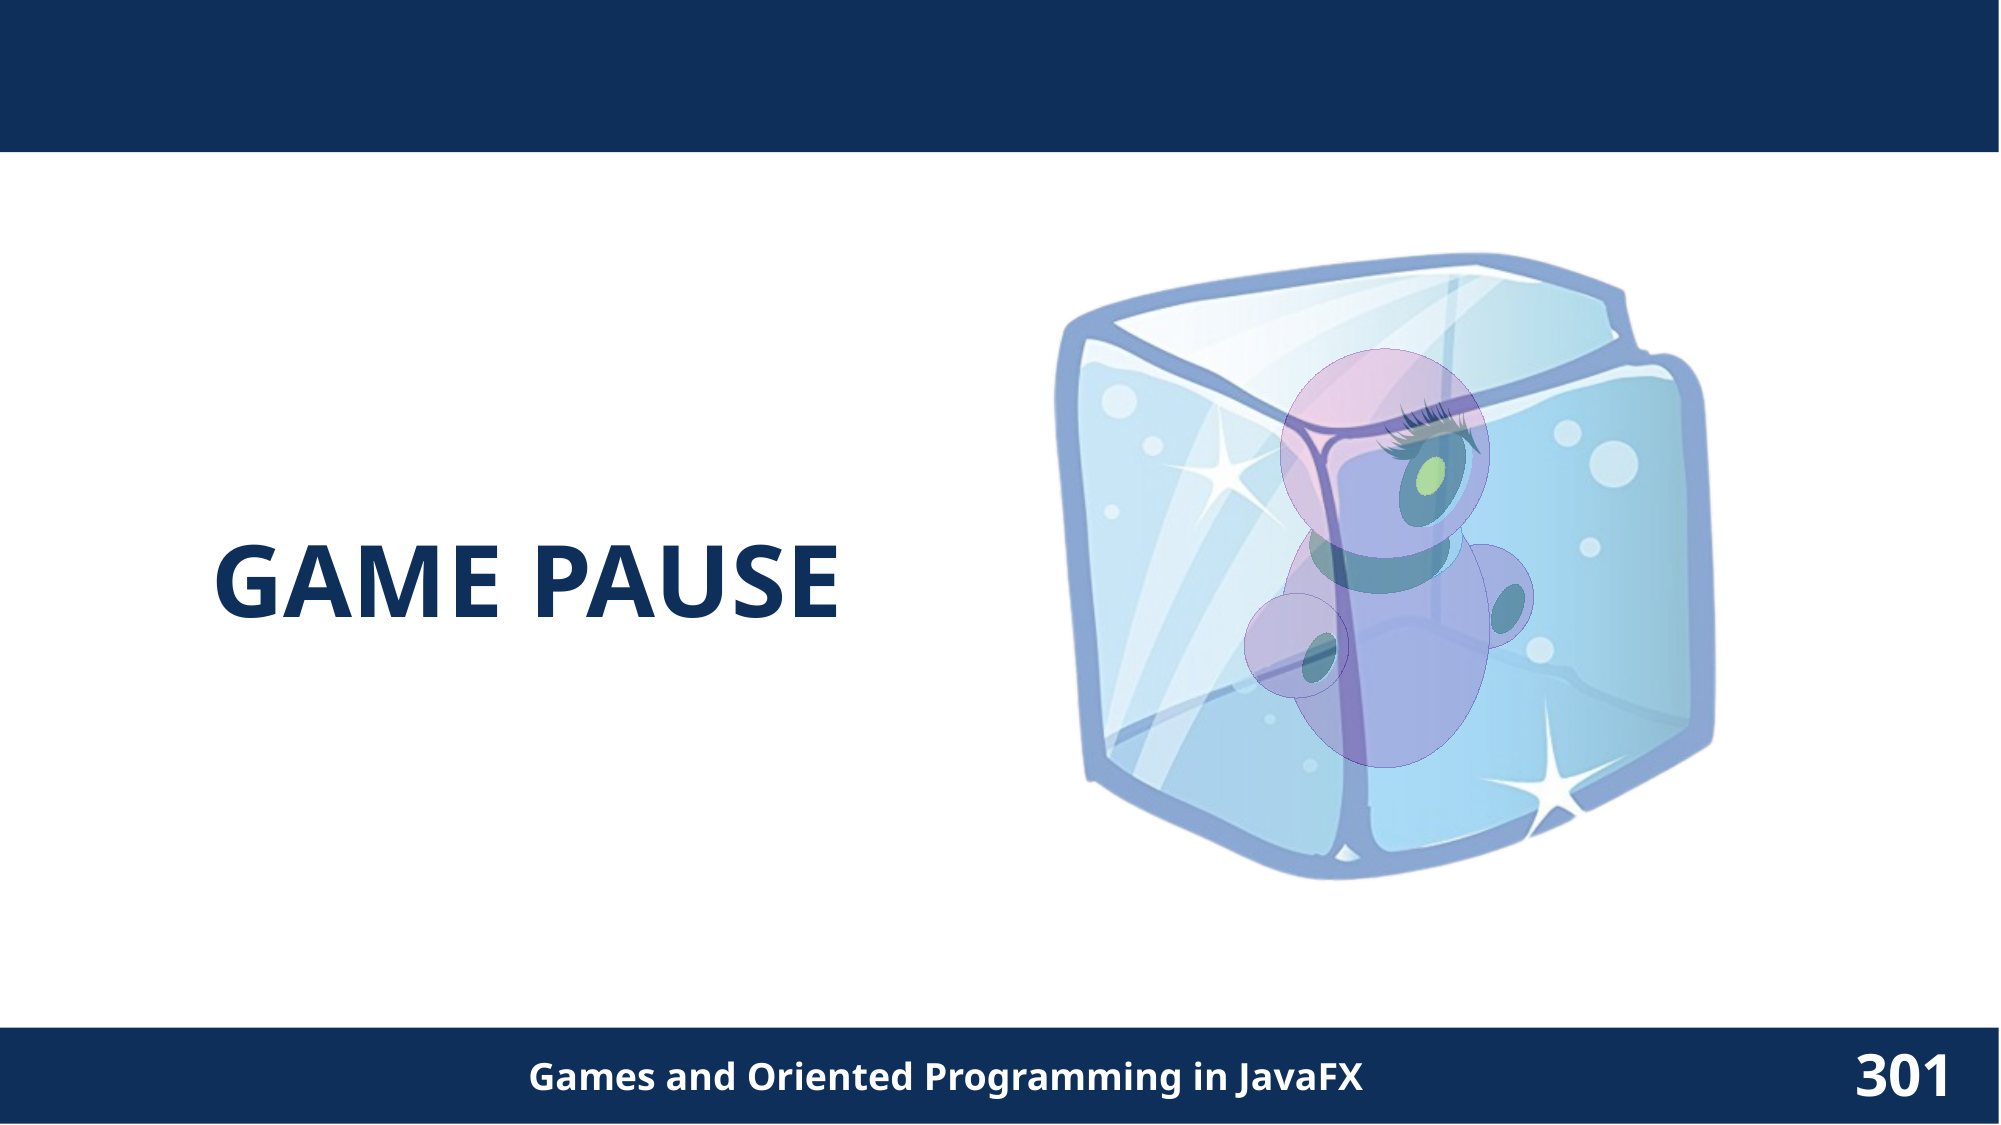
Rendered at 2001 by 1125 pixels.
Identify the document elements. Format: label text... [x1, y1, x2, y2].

text_box GAME PAUSE [14, 509, 946, 645]
picture [946, 201, 1808, 910]
